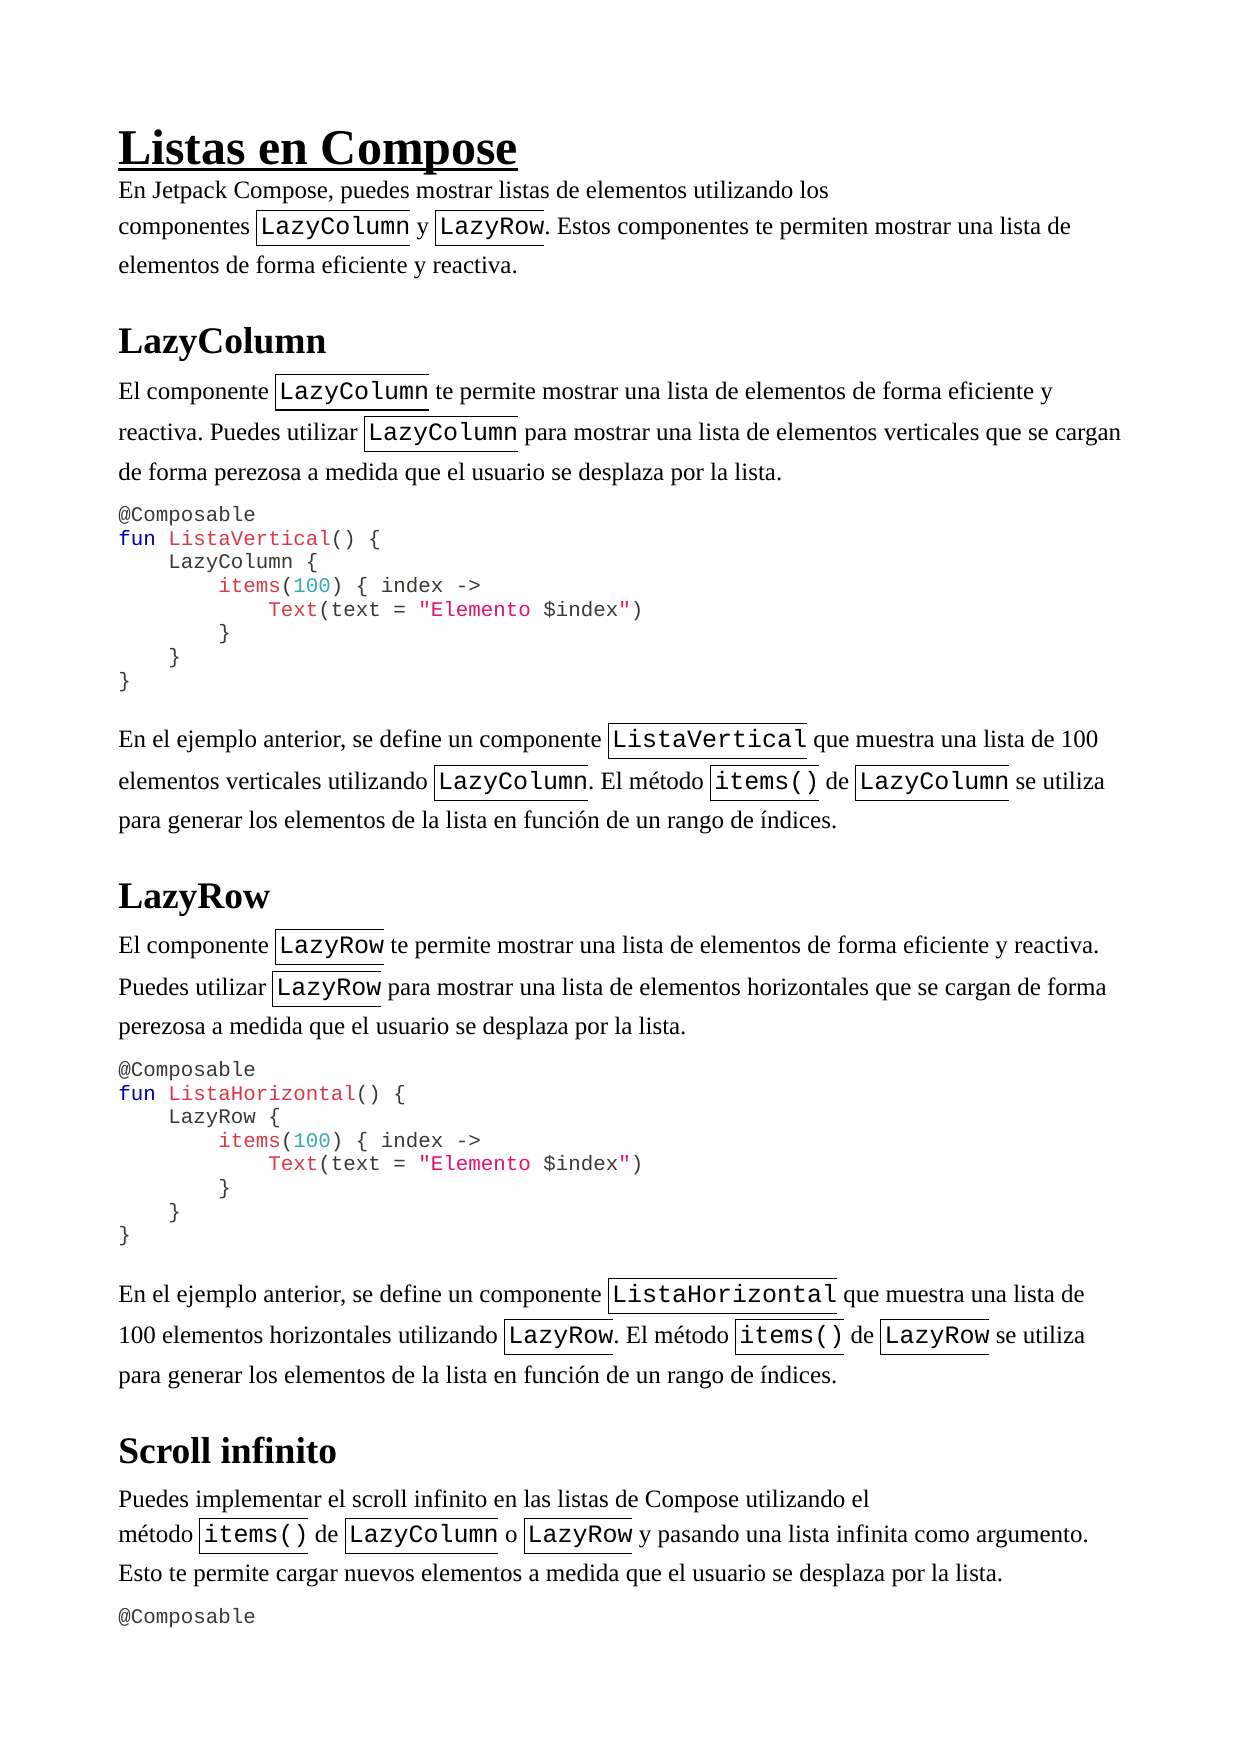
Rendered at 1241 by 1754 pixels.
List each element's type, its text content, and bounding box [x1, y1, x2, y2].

text Text(text = "Elemento $index") [118, 599, 1122, 622]
text @Composable [118, 1059, 1122, 1082]
subtitle LazyRow​ [118, 873, 1122, 917]
text En el ejemplo anterior, se define un componente ListaHorizontal que muestra una lista de 100 elementos horizontales utilizando LazyRow. El método items() de LazyRow se utiliza para generar los elementos de la lista en función de un rango de índices. [118, 1277, 1122, 1388]
text @Composable [118, 504, 1122, 528]
subtitle Scroll infinito​ [118, 1428, 1122, 1471]
subtitle Listas en Compose [118, 118, 1122, 176]
text fun ListaHorizontal() { [118, 1082, 1122, 1106]
text @Composable [118, 1606, 1122, 1630]
text En Jetpack Compose, puedes mostrar listas de elementos utilizando los componentes LazyColumn y LazyRow. Estos componentes te permiten mostrar una lista de elementos de forma eficiente y reactiva. [118, 176, 1122, 279]
text items(100) { index -> [118, 1130, 1122, 1153]
text fun ListaVertical() { [118, 528, 1122, 551]
text } [118, 1177, 1122, 1201]
text LazyRow { [118, 1106, 1122, 1130]
text Text(text = "Elemento $index") [118, 1153, 1122, 1177]
text El componente LazyColumn te permite mostrar una lista de elementos de forma eficiente y reactiva. Puedes utilizar LazyColumn para mostrar una lista de elementos verticales que se cargan de forma perezosa a medida que el usuario se desplaza por la lista. [118, 374, 1122, 485]
text } [118, 670, 1122, 693]
text } [118, 1201, 1122, 1224]
text } [118, 646, 1122, 670]
text } [118, 622, 1122, 646]
text Puedes implementar el scroll infinito en las listas de Compose utilizando el método items() de LazyColumn o LazyRow y pasando una lista infinita como argumento. Esto te permite cargar nuevos elementos a medida que el usuario se desplaza por la lista. [118, 1484, 1122, 1587]
text El componente LazyRow te permite mostrar una lista de elementos de forma eficiente y reactiva. Puedes utilizar LazyRow para mostrar una lista de elementos horizontales que se cargan de forma perezosa a medida que el usuario se desplaza por la lista. [118, 929, 1122, 1040]
text LazyColumn { [118, 551, 1122, 575]
text } [118, 1224, 1122, 1248]
text En el ejemplo anterior, se define un componente ListaVertical que muestra una lista de 100 elementos verticales utilizando LazyColumn. El método items() de LazyColumn se utiliza para generar los elementos de la lista en función de un rango de índices. [118, 723, 1122, 834]
text items(100) { index -> [118, 575, 1122, 599]
subtitle LazyColumn​ [118, 319, 1122, 362]
